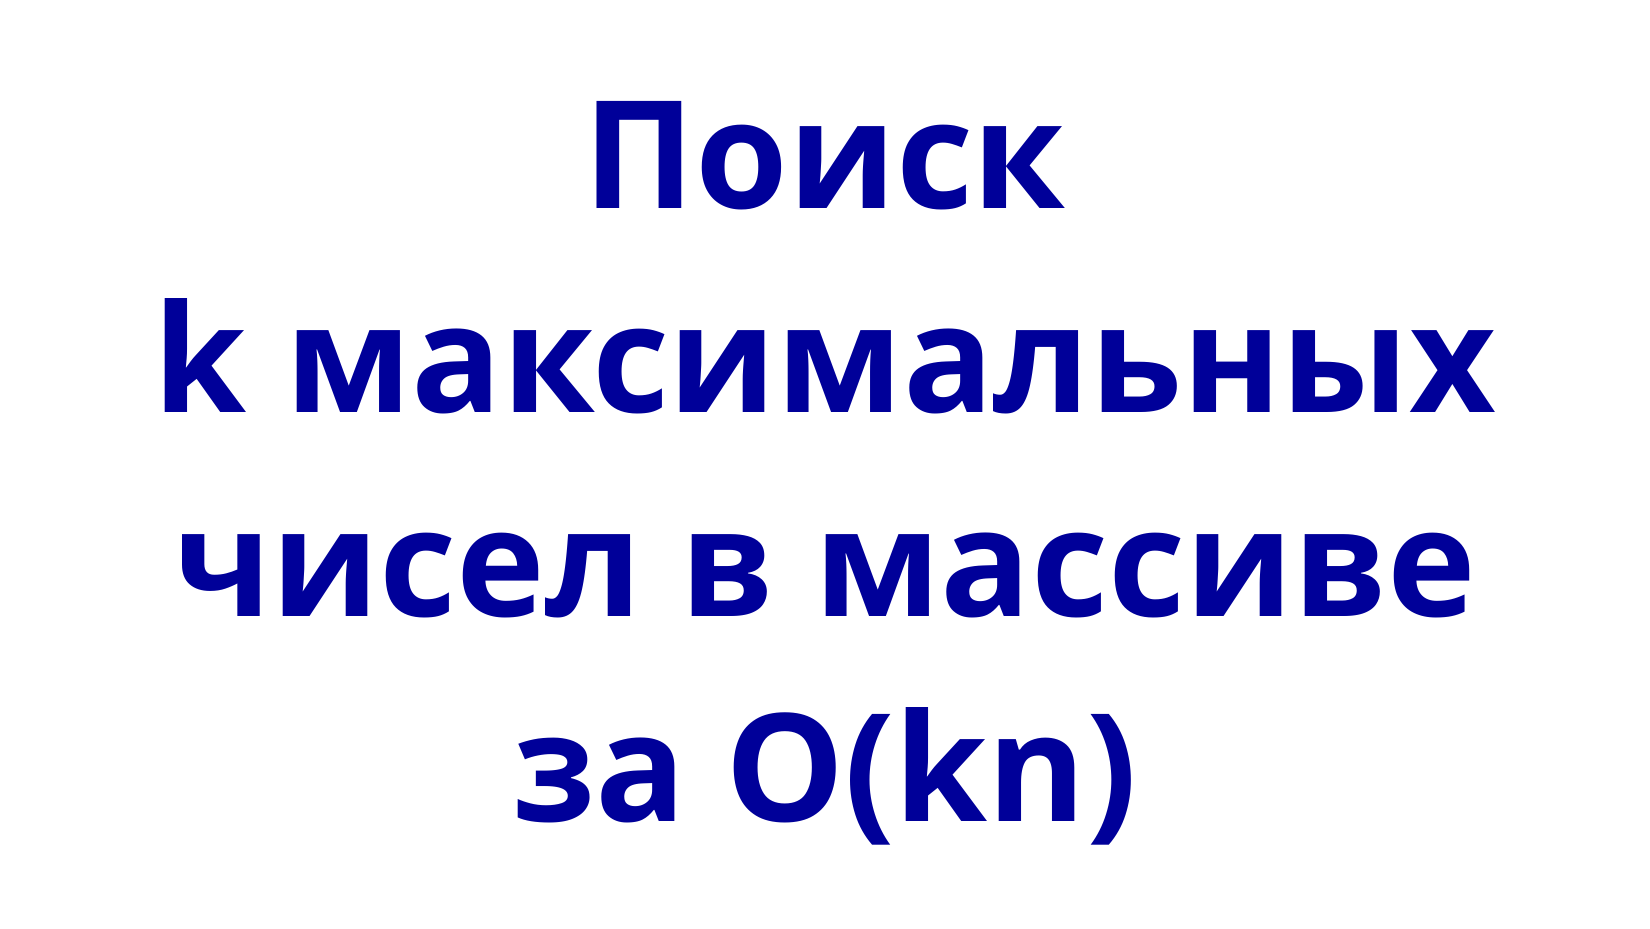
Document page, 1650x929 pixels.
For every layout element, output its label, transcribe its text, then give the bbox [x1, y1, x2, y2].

subtitle Поиск k максимальных чисел в массиве за O(kn) [82, 36, 1568, 876]
